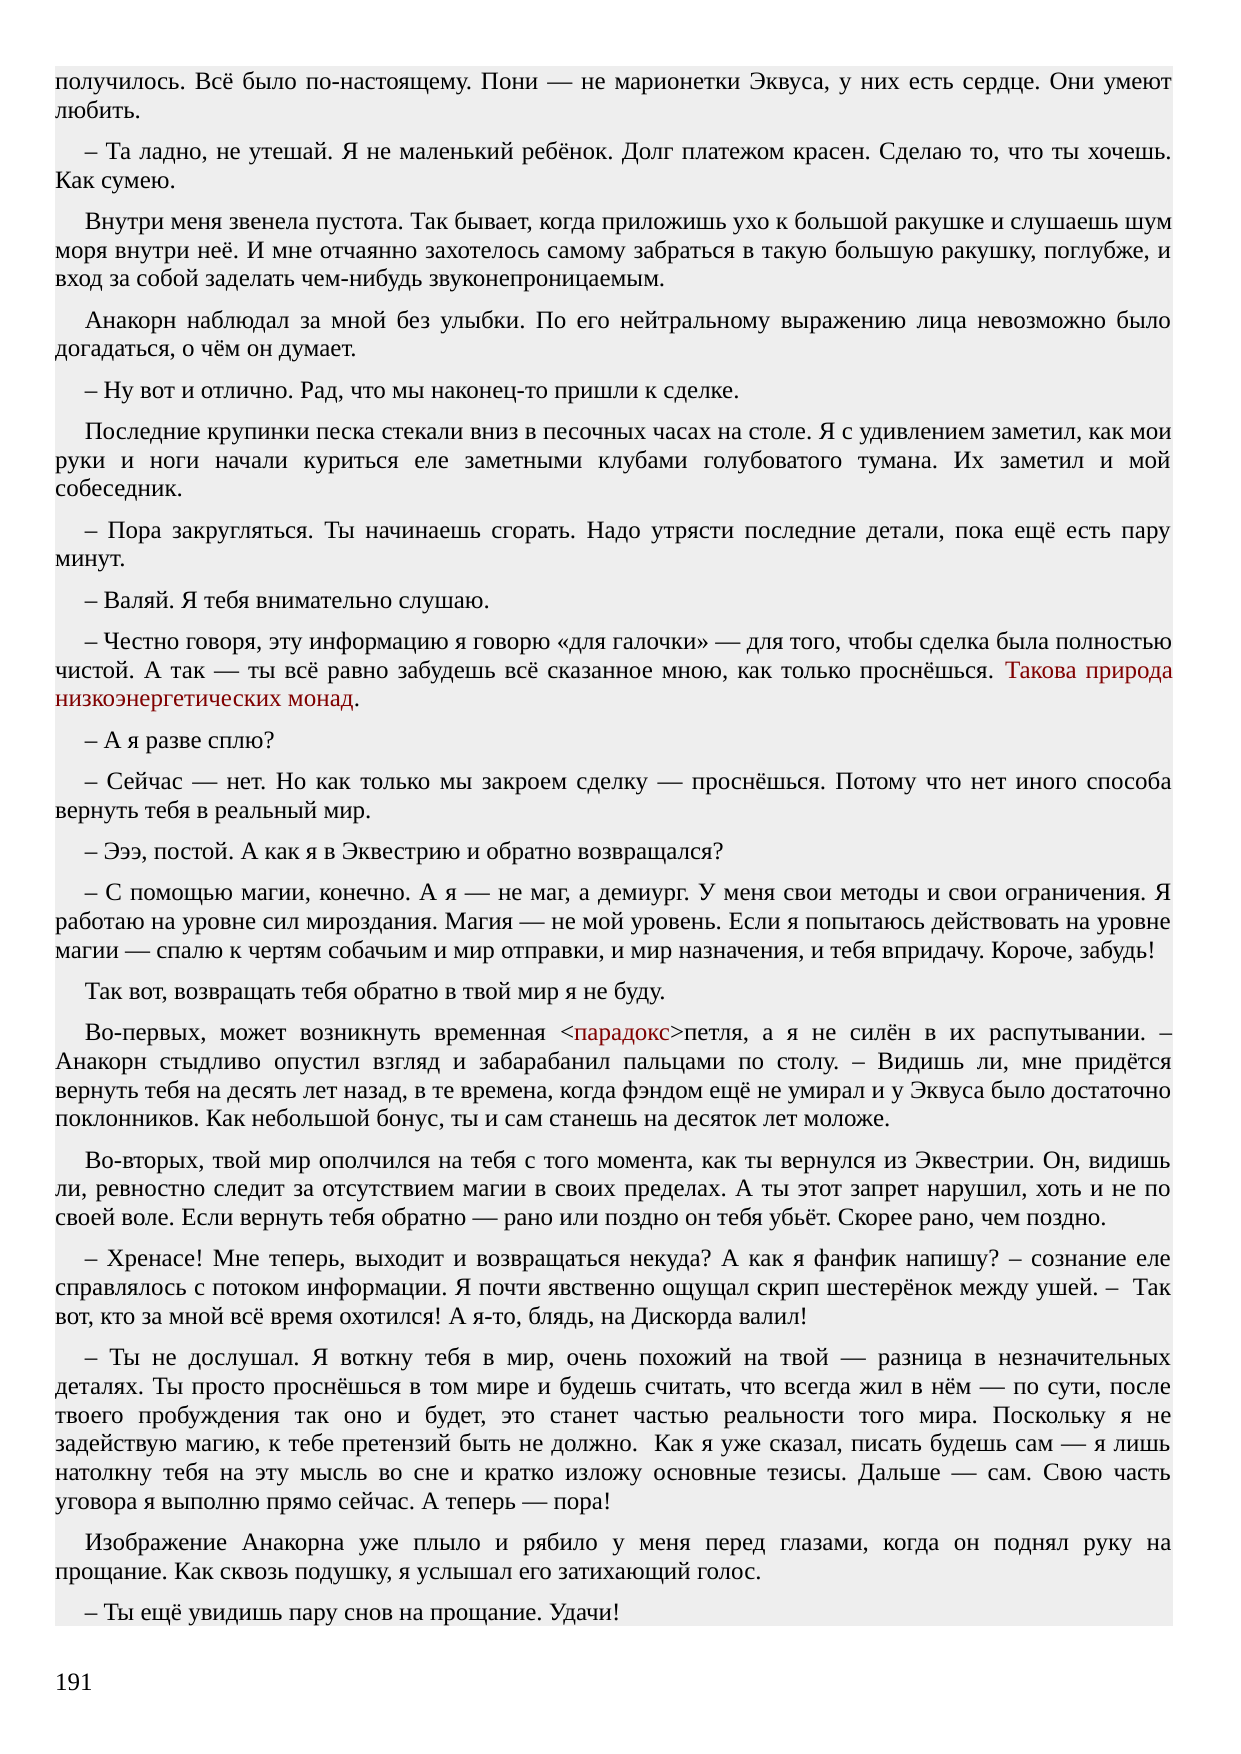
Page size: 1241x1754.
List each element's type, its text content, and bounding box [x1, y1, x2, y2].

text – Та ладно, не утешай. Я не маленький ребёнок. Долг платежом красен. Сделаю то, что ты хочешь. Как сумею. [55, 136, 1173, 193]
text получилось. Всё было по-настоящему. Пони — не марионетки Эквуса, у них есть сердце. Они умеют любить. [55, 66, 1173, 123]
text Анакорн наблюдал за мной без улыбки. По его нейтральному выражению лица невозможно было догадаться, о чём он думает. [55, 305, 1173, 362]
text – Сейчас — нет. Но как только мы закроем сделку — проснёшься. Потому что нет иного способа вернуть тебя в реальный мир. [55, 766, 1173, 823]
text – Честно говоря, эту информацию я говорю «для галочки» — для того, чтобы сделка была полностью чистой. А так — ты всё равно забудешь всё сказанное мною, как только проснёшься. Такова природа низкоэнергетических монад. [55, 626, 1173, 712]
text – Эээ, постой. А как я в Эквестрию и обратно возвращался? [55, 836, 1173, 865]
text – Ты не дослушал. Я воткну тебя в мир, очень похожий на твой — разница в незначительных деталях. Ты просто проснёшься в том мире и будешь считать, что всегда жил в нём — по сути, после твоего пробуждения так оно и будет, это станет частью реальности того мира. Поскольку я не задействую магию, к тебе претензий быть не должно. Как я уже сказал, писать будешь сам — я лишь натолкну тебя на эту мысль во сне и кратко изложу основные тезисы. Дальше — сам. Свою часть уговора я выполню прямо сейчас. А теперь — пора! [55, 1342, 1173, 1515]
text – Хренасе! Мне теперь, выходит и возвращаться некуда? А как я фанфик напишу? – сознание еле справлялось с потоком информации. Я почти явственно ощущал скрип шестерёнок между ушей. – Так вот, кто за мной всё время охотился! А я-то, блядь, на Дискорда валил! [55, 1243, 1173, 1330]
text – Пора закругляться. Ты начинаешь сгорать. Надо утрясти последние детали, пока ещё есть пару минут. [55, 515, 1173, 572]
text Внутри меня звенела пустота. Так бывает, когда приложишь ухо к большой ракушке и слушаешь шум моря внутри неё. И мне отчаянно захотелось самому забраться в такую большую ракушку, поглубже, и вход за собой заделать чем-нибудь звуконепроницаемым. [55, 206, 1173, 292]
text Так вот, возвращать тебя обратно в твой мир я не буду. [55, 976, 1173, 1005]
text Последние крупинки песка стекали вниз в песочных часах на столе. Я с удивлением заметил, как мои руки и ноги начали куриться еле заметными клубами голубоватого тумана. Их заметил и мой собеседник. [55, 416, 1173, 502]
text – Ну вот и отлично. Рад, что мы наконец-то пришли к сделке. [55, 375, 1173, 403]
text – А я разве сплю? [55, 725, 1173, 753]
text Во-вторых, твой мир ополчился на тебя с того момента, как ты вернулся из Эквестрии. Он, видишь ли, ревностно следит за отсутствием магии в своих пределах. А ты этот запрет нарушил, хоть и не по своей воле. Если вернуть тебя обратно — рано или поздно он тебя убьёт. Скорее рано, чем поздно. [55, 1145, 1173, 1231]
text Во-первых, может возникнуть временная <парадокс>петля, а я не силён в их распутывании. – Анакорн стыдливо опустил взгляд и забарабанил пальцами по столу. – Видишь ли, мне придётся вернуть тебя на десять лет назад, в те времена, когда фэндом ещё не умирал и у Эквуса было достаточно поклонников. Как небольшой бонус, ты и сам станешь на десяток лет моложе. [55, 1017, 1173, 1132]
text – Валяй. Я тебя внимательно слушаю. [55, 585, 1173, 613]
text – С помощью магии, конечно. А я — не маг, а демиург. У меня свои методы и свои ограничения. Я работаю на уровне сил мироздания. Магия — не мой уровень. Если я попытаюсь действовать на уровне магии — спалю к чертям собачьим и мир отправки, и мир назначения, и тебя впридачу. Короче, забудь! [55, 877, 1173, 963]
text – Ты ещё увидишь пару снов на прощание. Удачи! [55, 1597, 1173, 1626]
text Изображение Анакорна уже плыло и рябило у меня перед глазами, когда он поднял руку на прощание. Как сквозь подушку, я услышал его затихающий голос. [55, 1527, 1173, 1585]
